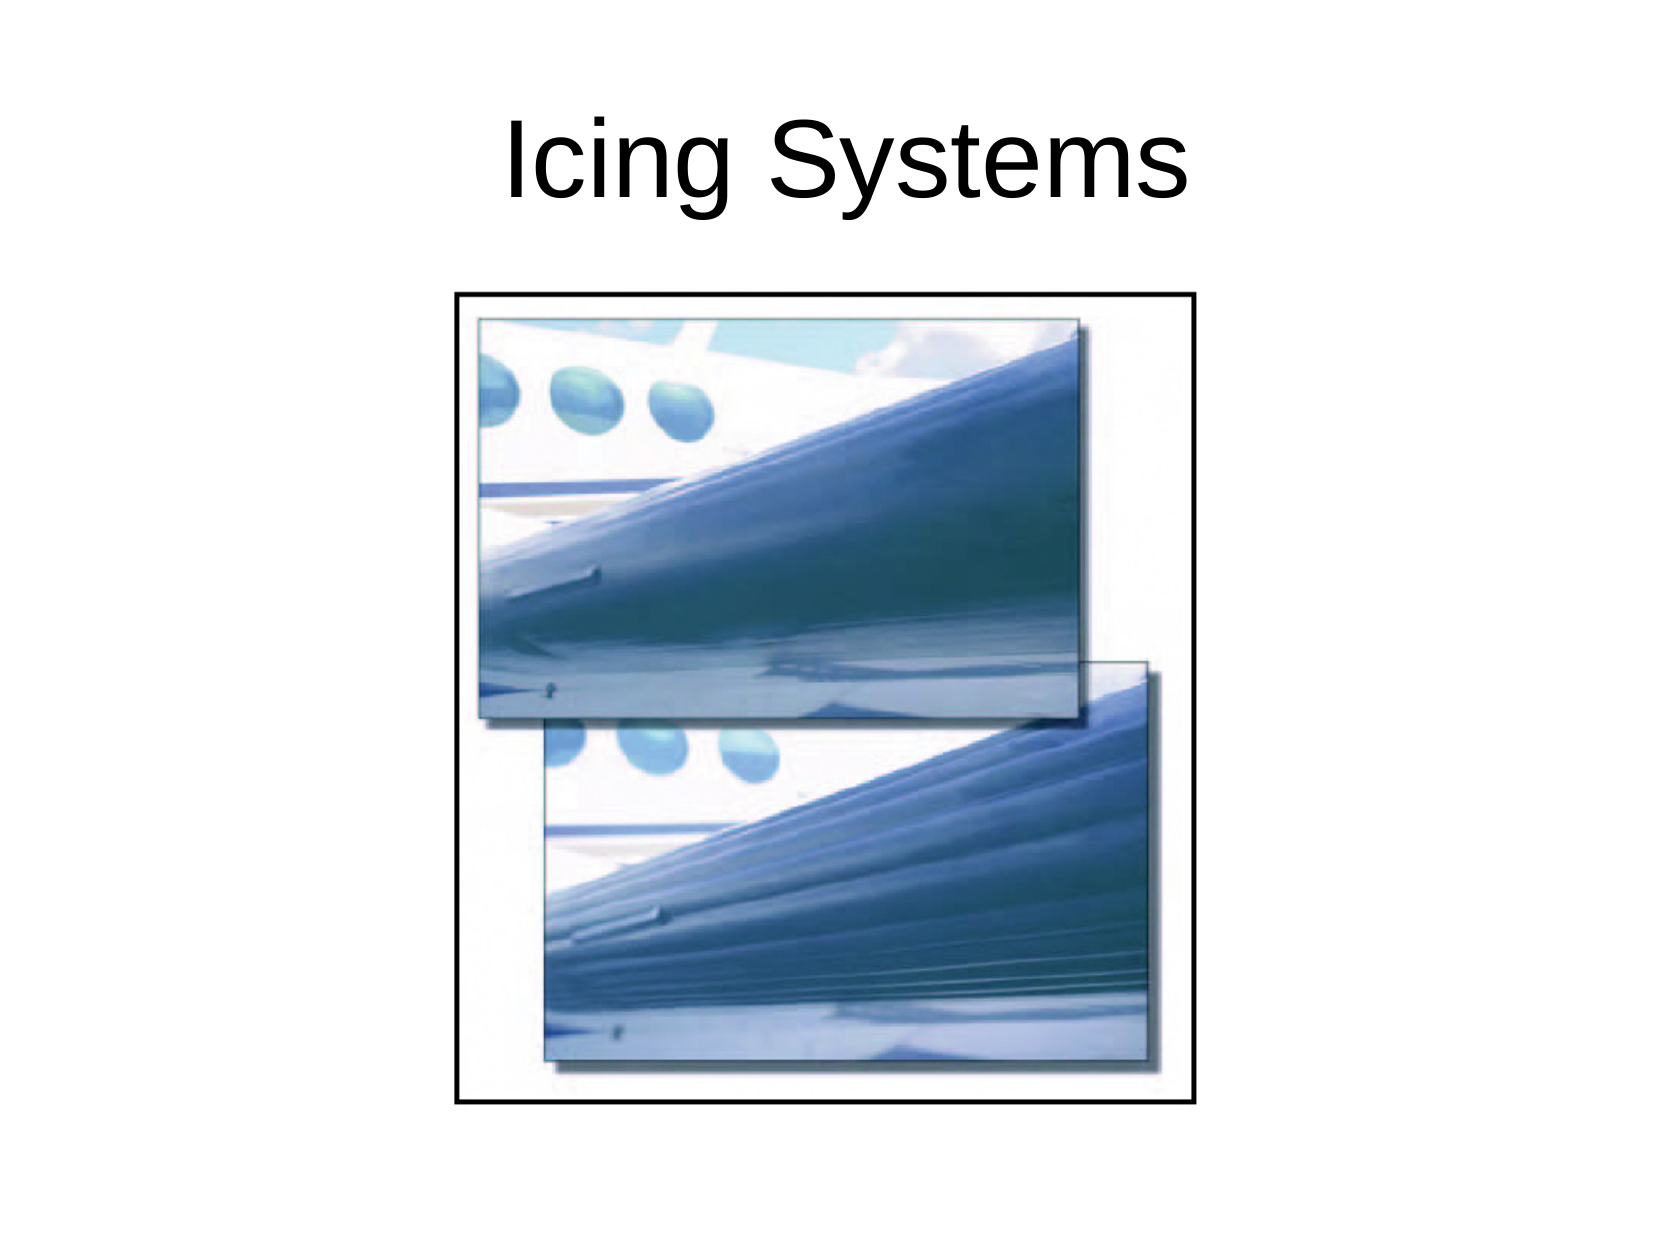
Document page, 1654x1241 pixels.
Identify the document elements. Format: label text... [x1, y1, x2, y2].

picture [453, 289, 1200, 1108]
title Icing Systems [82, 49, 1571, 257]
